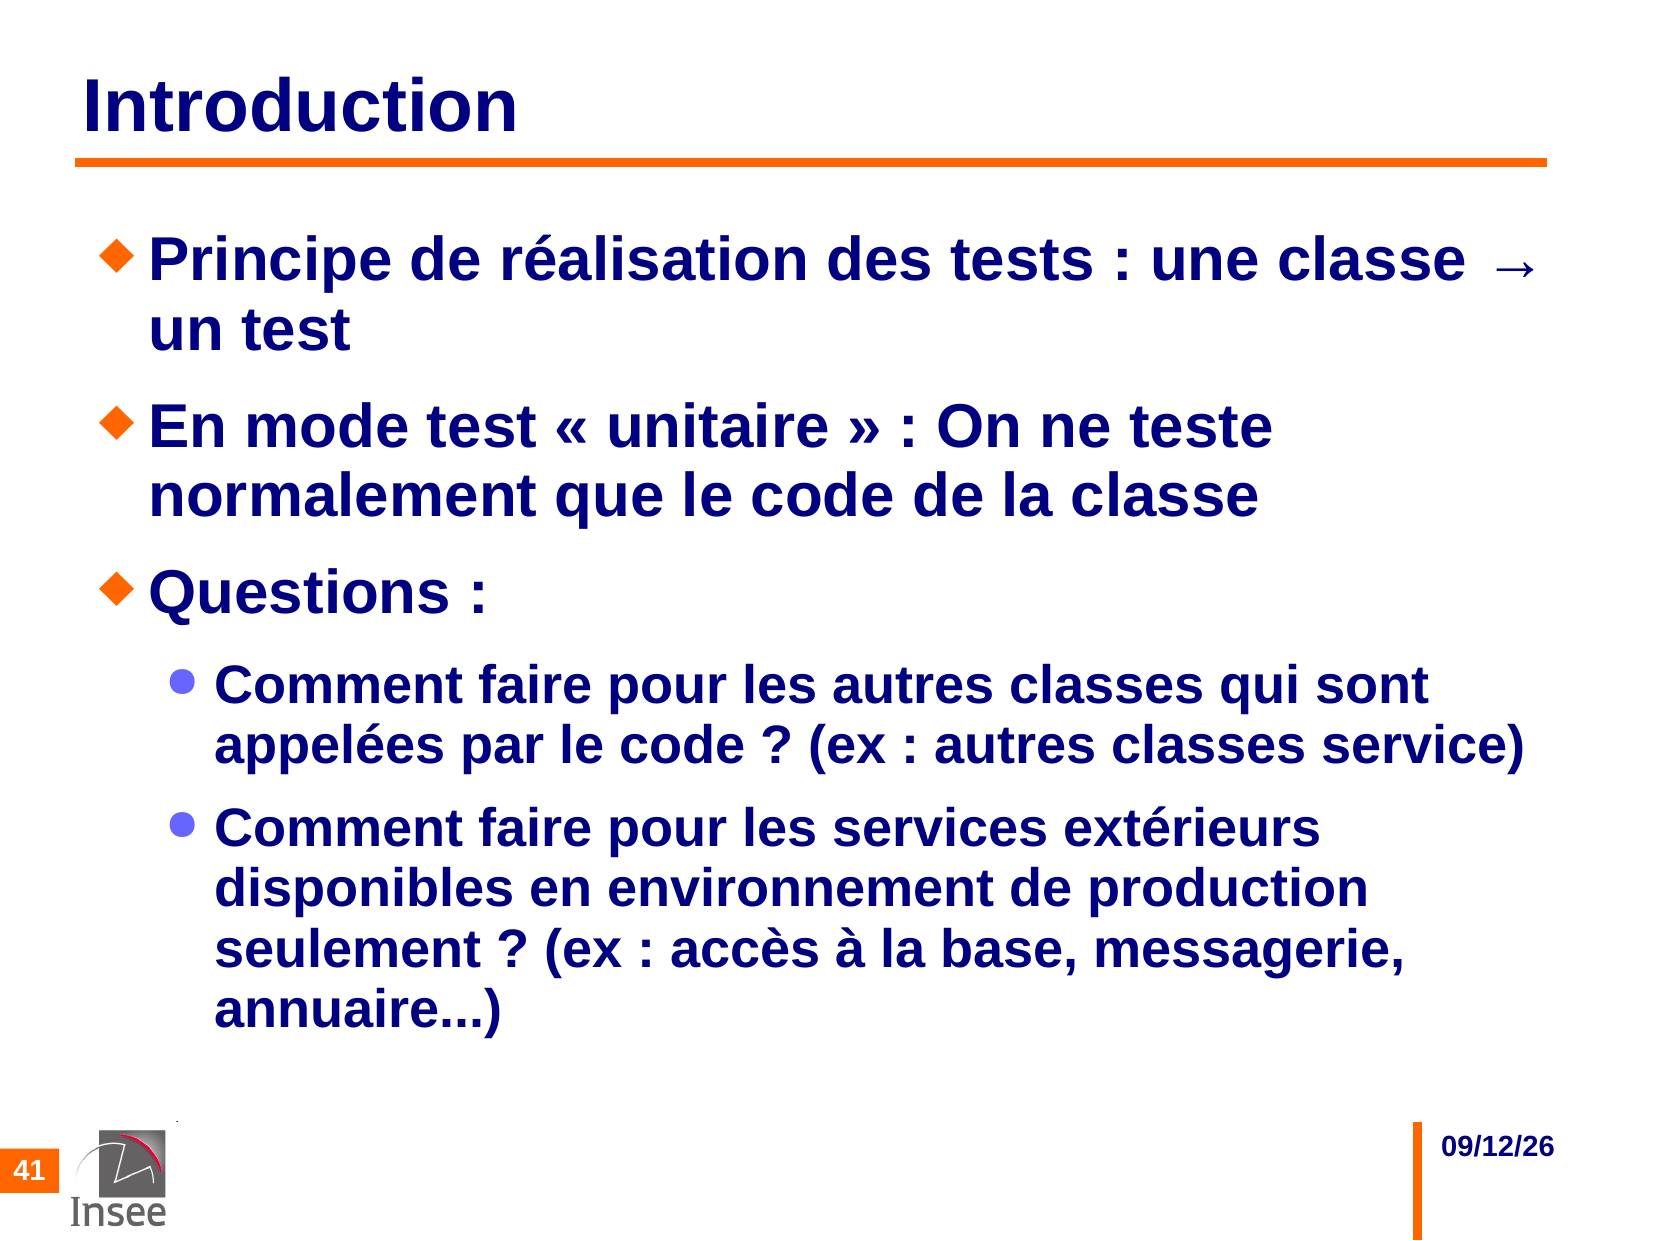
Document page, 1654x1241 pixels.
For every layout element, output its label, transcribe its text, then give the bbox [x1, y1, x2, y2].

picture [62, 1121, 178, 1241]
list Principe de réalisation des tests : une classe → un test En mode test « unitaire » : On ne teste normalement que le code de la classe Questions : Comment faire pour les autres classes qui sont appelées par le code ? (ex : autres classes service) Comment faire pour les services extérieurs disponibles en environnement de production seulement ? (ex : accès à la base, messagerie, annuaire...) [82, 224, 1571, 1051]
title Introduction [82, 49, 1619, 163]
